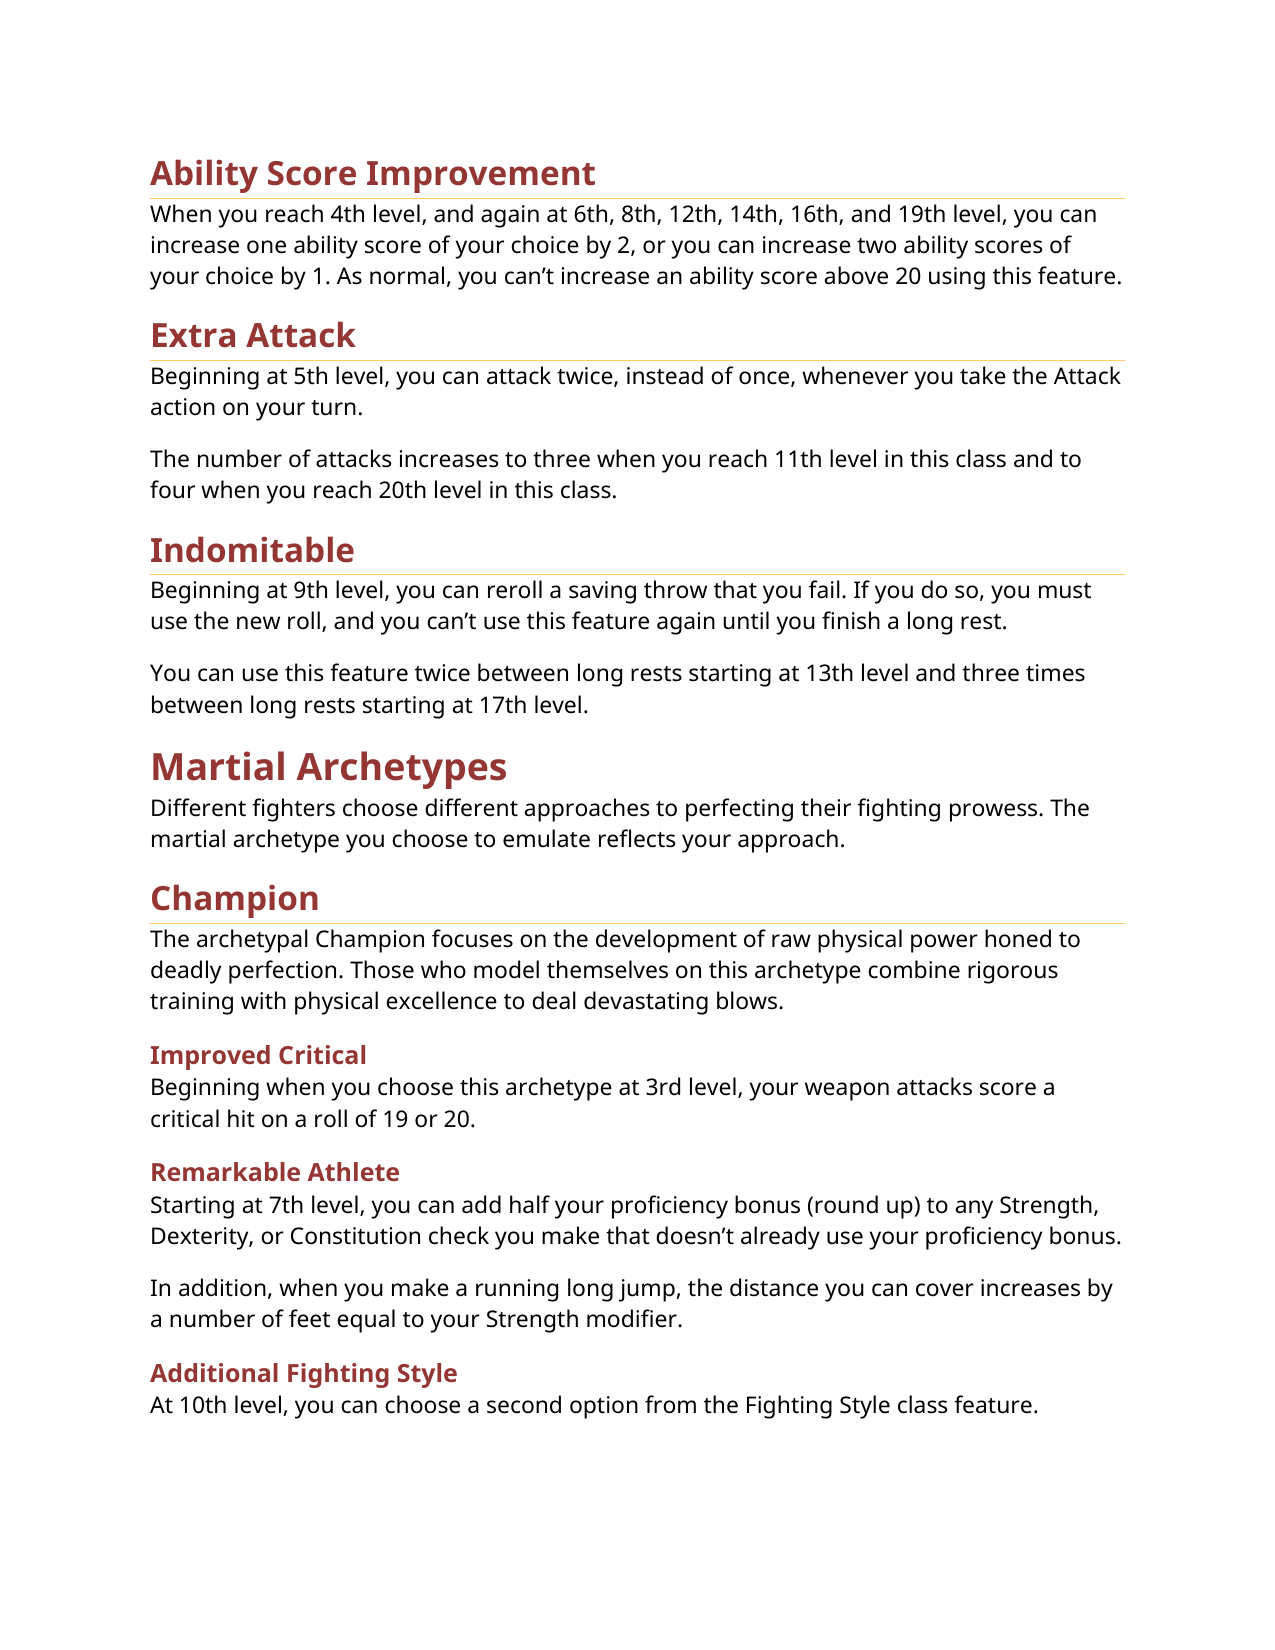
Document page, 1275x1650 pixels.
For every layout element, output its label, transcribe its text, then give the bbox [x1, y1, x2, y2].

text Starting at 7th level, you can add half your proficiency bonus (round up) to any Strength, Dexterity, or Constitution check you make that doesn’t already use your proficiency bonus. [150, 1189, 1125, 1251]
subtitle Indomitable [150, 526, 1125, 574]
subtitle Ability Score Improvement [150, 150, 1125, 198]
text The number of attacks increases to three when you reach 11th level in this class and to four when you reach 20th level in this class. [150, 443, 1125, 506]
text The archetypal Champion focuses on the development of raw physical power honed to deadly perfection. Those who model themselves on this archetype combine rigorous training with physical excellence to deal devastating blows. [150, 924, 1125, 1016]
text Beginning at 5th level, you can attack twice, instead of once, whenever you take the Attack action on your turn. [150, 361, 1125, 422]
text You can use this feature twice between long rests starting at 13th level and three times between long rests starting at 17th level. [150, 657, 1125, 720]
subtitle Remarkable Athlete [150, 1155, 1125, 1189]
subtitle Extra Attack [150, 312, 1125, 360]
subtitle Improved Critical [150, 1037, 1125, 1071]
subtitle Champion [150, 875, 1125, 923]
subtitle Additional Fighting Style [150, 1355, 1125, 1389]
text Different fighters choose different approaches to perfecting their fighting prowess. The martial archetype you choose to emulate reflects your approach. [150, 792, 1125, 854]
text In addition, when you make a running long jump, the distance you can cover increases by a number of feet equal to your Strength modifier. [150, 1272, 1125, 1334]
subtitle Martial Archetypes [150, 741, 1125, 792]
text When you reach 4th level, and again at 6th, 8th, 12th, 14th, 16th, and 19th level, you can increase one ability score of your choice by 2, or you can increase two ability scores of your choice by 1. As normal, you can’t increase an ability score above 20 using this feature. [150, 199, 1125, 291]
text Beginning at 9th level, you can reroll a saving throw that you fail. If you do so, you must use the new roll, and you can’t use this feature again until you finish a long rest. [150, 575, 1125, 637]
text Beginning when you choose this archetype at 3rd level, your weapon attacks score a critical hit on a roll of 19 or 20. [150, 1071, 1125, 1134]
text At 10th level, you can choose a second option from the Fighting Style class feature. [150, 1389, 1125, 1421]
